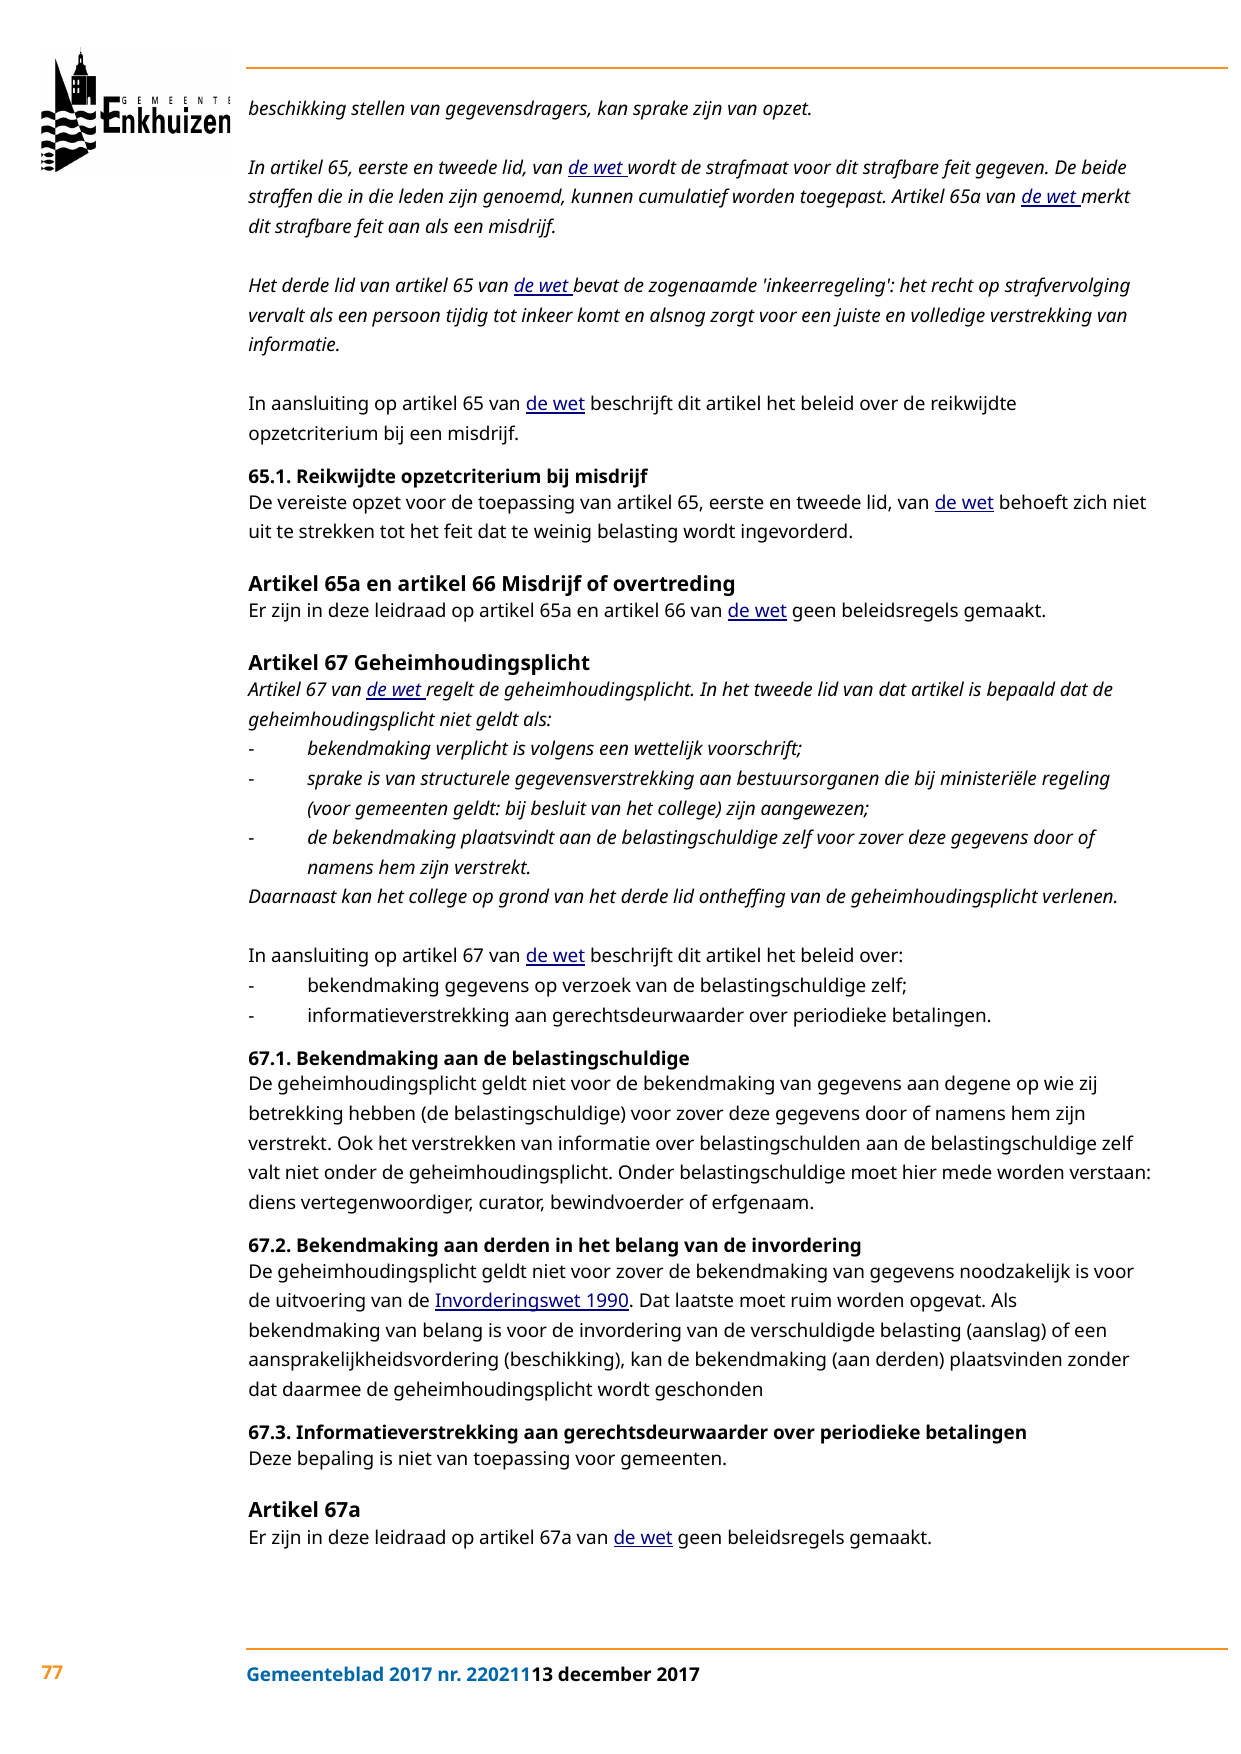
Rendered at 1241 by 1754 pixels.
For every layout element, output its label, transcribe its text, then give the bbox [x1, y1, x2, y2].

text De vereiste opzet voor de toepassing van artikel 65, eerste en tweede lid, van de wet behoeft zich niet uit te strekken tot het feit dat te weinig belasting wordt ingevorderd. [248, 489, 1152, 544]
text In artikel 65, eerste en tweede lid, van de wet wordt de strafmaat voor dit strafbare feit gegeven. De beide straffen die in die leden zijn genoemd, kunnen cumulatief worden toegepast. Artikel 65a van de wet merkt dit strafbare feit aan als een misdrijf. [248, 154, 1152, 239]
text De geheimhoudingsplicht geldt niet voor de bekendmaking van gegevens aan degene op wie zij betrekking hebben (de belastingschuldige) voor zover deze gegevens door of namens hem zijn verstrekt. Ook het verstrekken van informatie over belastingschulden aan de belastingschuldige zelf valt niet onder de geheimhoudingsplicht. Onder belastingschuldige moet hier mede worden verstaan: diens vertegenwoordiger, curator, bewindvoerder of erfgenaam. [248, 1071, 1152, 1215]
text 65.1. Reikwijdte opzetcriterium bij misdrijf [248, 463, 1152, 489]
text Daarnaast kan het college op grond van het derde lid ontheffing van de geheimhoudingsplicht verlenen. [248, 883, 1152, 909]
text beschikking stellen van gegevensdragers, kan sprake zijn van opzet. [248, 95, 1152, 121]
text Artikel 67 Geheimhoudingsplicht [248, 648, 1152, 676]
text Artikel 67 van de wet regelt de geheimhoudingsplicht. In het tweede lid van dat artikel is bepaald dat de geheimhoudingsplicht niet geldt als: [248, 676, 1152, 732]
text Er zijn in deze leidraad op artikel 65a en artikel 66 van de wet geen beleidsregels gemaakt. [248, 597, 1152, 623]
list de bekendmaking plaatsvindt aan de belastingschuldige zelf voor zover deze gegevens door of namens hem zijn verstrekt. [248, 824, 1152, 879]
text Artikel 67a [248, 1495, 1152, 1524]
list bekendmaking gegevens op verzoek van de belastingschuldige zelf; [248, 972, 1152, 998]
text 67.1. Bekendmaking aan de belastingschuldige [248, 1045, 1152, 1071]
text In aansluiting op artikel 65 van de wet beschrijft dit artikel het beleid over de reikwijdte opzetcriterium bij een misdrijf. [248, 391, 1152, 446]
list informatieverstrekking aan gerechtsdeurwaarder over periodieke betalingen. [248, 1002, 1152, 1027]
list bekendmaking verplicht is volgens een wettelijk voorschrift; [248, 736, 1152, 761]
text Het derde lid van artikel 65 van de wet bevat de zogenaamde 'inkeerregeling': het recht op strafvervolging vervalt als een persoon tijdig tot inkeer komt en alsnog zorgt voor een juiste en volledige verstrekking van informatie. [248, 272, 1152, 357]
text 67.2. Bekendmaking aan derden in het belang van de invordering [248, 1232, 1152, 1258]
picture [41, 47, 231, 172]
list sprake is van structurele gegevensverstrekking aan bestuursorganen die bij ministeriële regeling (voor gemeenten geldt: bij besluit van het college) zijn aangewezen; [248, 765, 1152, 820]
text Deze bepaling is niet van toepassing voor gemeenten. [248, 1445, 1152, 1471]
text 67.3. Informatieverstrekking aan gerechtsdeurwaarder over periodieke betalingen [248, 1419, 1152, 1445]
text De geheimhoudingsplicht geldt niet voor zover de bekendmaking van gegevens noodzakelijk is voor de uitvoering van de Invorderingswet 1990. Dat laatste moet ruim worden opgevat. Als bekendmaking van belang is voor de invordering van de verschuldigde belasting (aanslag) of een aansprakelijkheidsvordering (beschikking), kan de bekendmaking (aan derden) plaatsvinden zonder dat daarmee de geheimhoudingsplicht wordt geschonden [248, 1258, 1152, 1402]
text Er zijn in deze leidraad op artikel 67a van de wet geen beleidsregels gemaakt. [248, 1524, 1152, 1549]
text Artikel 65a en artikel 66 Misdrijf of overtreding [248, 569, 1152, 597]
text In aansluiting op artikel 67 van de wet beschrijft dit artikel het beleid over: [248, 943, 1152, 968]
